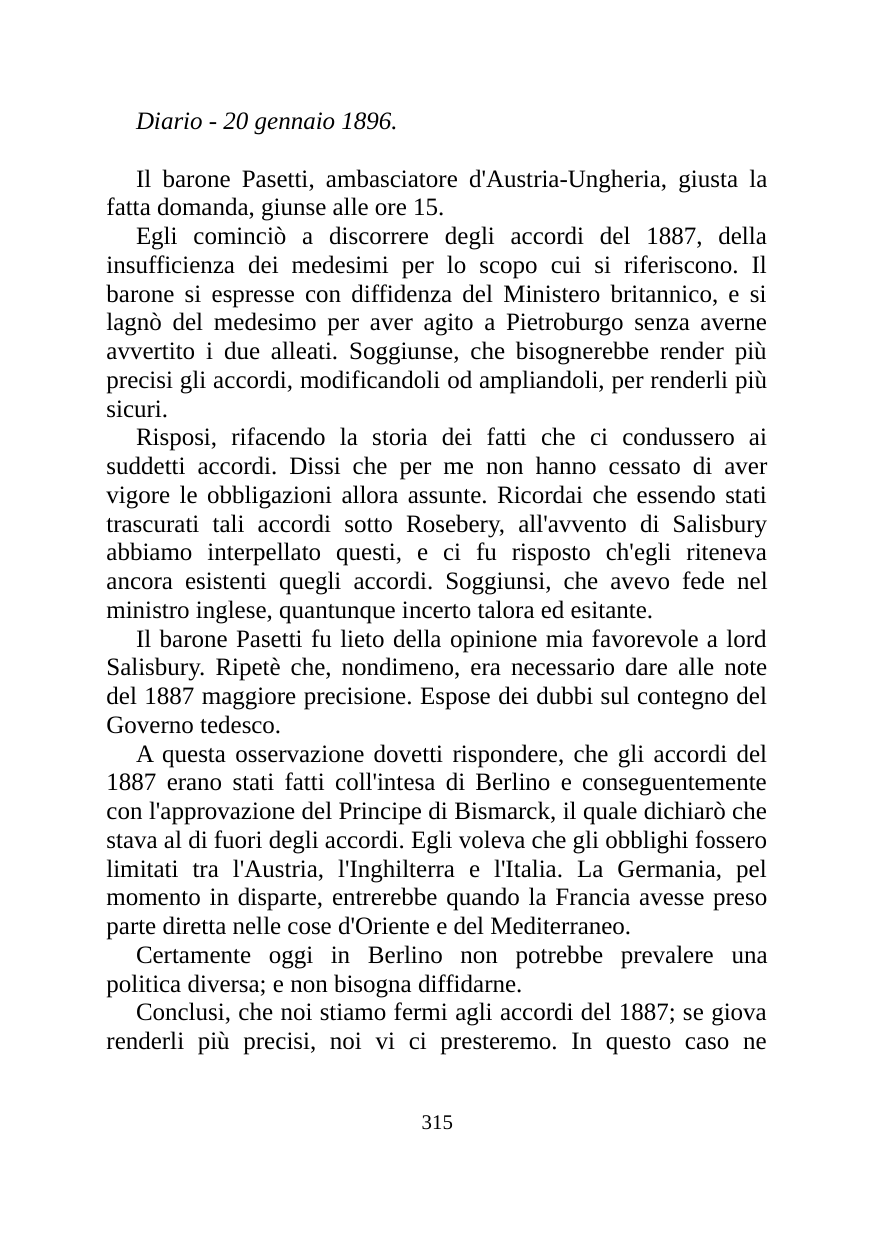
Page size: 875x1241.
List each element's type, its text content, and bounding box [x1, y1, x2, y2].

text Diario - 20 gennaio 1896. [106, 106, 768, 135]
text Il barone Pasetti, ambasciatore d'Austria-Ungheria, giusta la fatta domanda, giunse alle ore 15. [106, 164, 768, 221]
text Il barone Pasetti fu lieto della opinione mia favorevole a lord Salisbury. Ripetè che, nondimeno, era necessario dare alle note del 1887 maggiore precisione. Espose dei dubbi sul contegno del Governo tedesco. [106, 624, 768, 739]
text A questa osservazione dovetti rispondere, che gli accordi del 1887 erano stati fatti coll'intesa di Berlino e conseguentemente con l'approvazione del Principe di Bismarck, il quale dichiarò che stava al di fuori degli accordi. Egli voleva che gli obblighi fossero limitati tra l'Austria, l'Inghilterra e l'Italia. La Germania, pel momento in disparte, entrerebbe quando la Francia avesse preso parte diretta nelle cose d'Oriente e del Mediterraneo. [106, 739, 768, 940]
text Certamente oggi in Berlino non potrebbe prevalere una politica diversa; e non bisogna diffidarne. [106, 940, 768, 997]
text Risposi, rifacendo la storia dei fatti che ci condussero ai suddetti accordi. Dissi che per me non hanno cessato di aver vigore le obbligazioni allora assunte. Ricordai che essendo stati trascurati tali accordi sotto Rosebery, all'avvento di Salisbury abbiamo interpellato questi, e ci fu risposto ch'egli riteneva ancora esistenti quegli accordi. Soggiunsi, che avevo fede nel ministro inglese, quantunque incerto talora ed esitante. [106, 422, 768, 624]
text Egli cominciò a discorrere degli accordi del 1887, della insufficienza dei medesimi per lo scopo cui si riferiscono. Il barone si espresse con diffidenza del Ministero britannico, e si lagnò del medesimo per aver agito a Pietroburgo senza averne avvertito i due alleati. Soggiunse, che bisognerebbe render più precisi gli accordi, modificandoli od ampliandoli, per renderli più sicuri. [106, 221, 768, 422]
text Conclusi, che noi stiamo fermi agli accordi del 1887; se giova renderli più precisi, noi vi ci presteremo. In questo caso ne [106, 997, 768, 1055]
